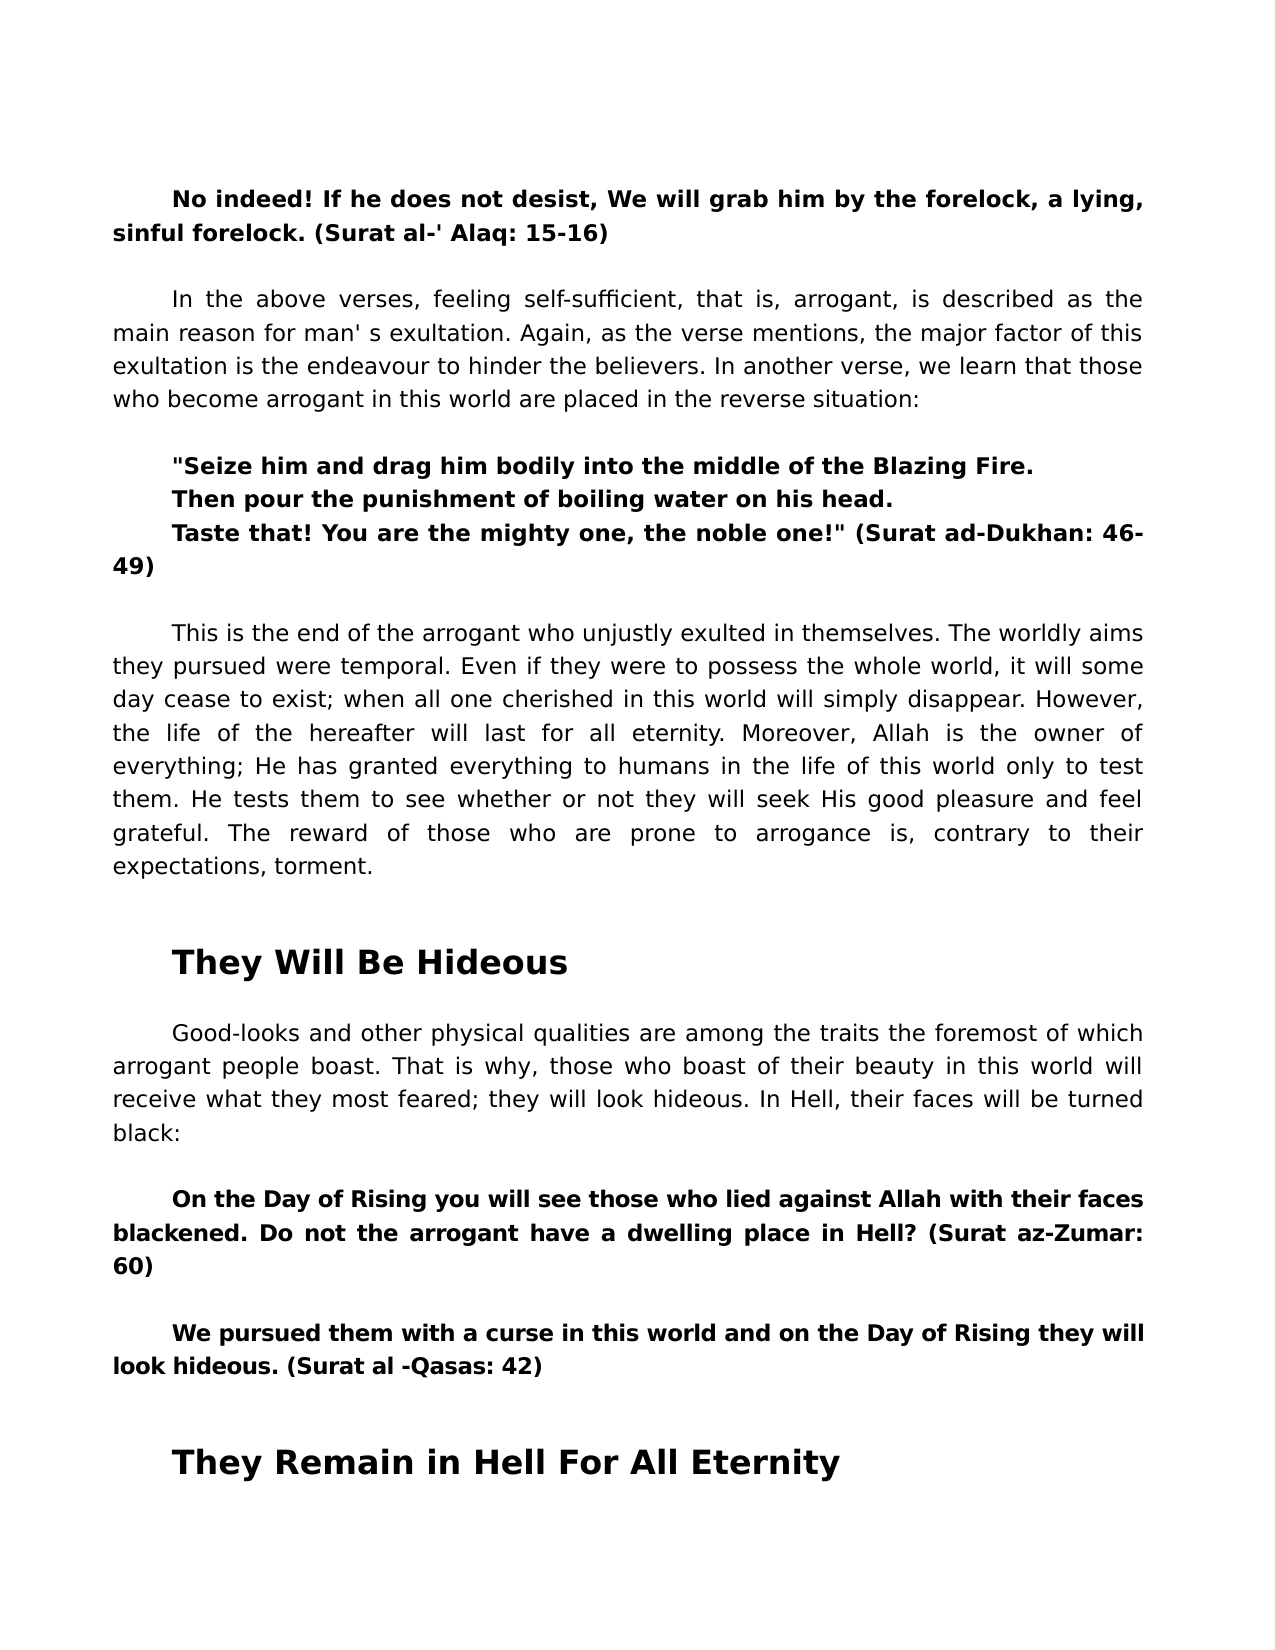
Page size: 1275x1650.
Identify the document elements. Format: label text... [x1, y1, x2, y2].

text On the Day of Rising you will see those who lied against Allah with their faces blackened. Do not the arrogant have a dwelling place in Hell? (Surat az-Zumar: 60) [112, 1181, 1145, 1281]
text No indeed! If he does not desist, We will grab him by the forelock, a lying, sinful forelock. (Surat al-' Alaq: 15-16) [112, 181, 1145, 248]
text We pursued them with a curse in this world and on the Day of Rising they will look hideous. (Surat al -Qasas: 42) [112, 1314, 1145, 1381]
text Taste that! You are the mighty one, the noble one!" (Surat ad-Dukhan: 46-49) [112, 514, 1145, 581]
text This is the end of the arrogant who unjustly exulted in themselves. The worldly aims they pursued were temporal. Even if they were to possess the whole world, it will some day cease to exist; when all one cherished in this world will simply disappear. However, the life of the hereafter will last for all eternity. Moreover, Allah is the owner of everything; He has granted everything to humans in the life of this world only to test them. He tests them to see whether or not they will seek His good pleasure and feel grateful. The reward of those who are prone to arrogance is, contrary to their expectations, torment. [112, 614, 1145, 881]
text In the above verses, feeling self-sufficient, that is, arrogant, is described as the main reason for man' s exultation. Again, as the verse mentions, the major factor of this exultation is the endeavour to hinder the believers. In another verse, we learn that those who become arrogant in this world are placed in the reverse situation: [112, 281, 1145, 414]
text Good-looks and other physical qualities are among the traits the foremost of which arrogant people boast. That is why, those who boast of their beauty in this world will receive what they most feared; they will look hideous. In Hell, their faces will be turned black: [112, 1014, 1145, 1148]
text "Seize him and drag him bodily into the middle of the Blazing Fire. [112, 448, 1145, 481]
text They Will Be Hideous [112, 948, 1145, 981]
text They Remain in Hell For All Eternity [112, 1448, 1145, 1481]
text Then pour the punishment of boiling water on his head. [112, 481, 1145, 514]
